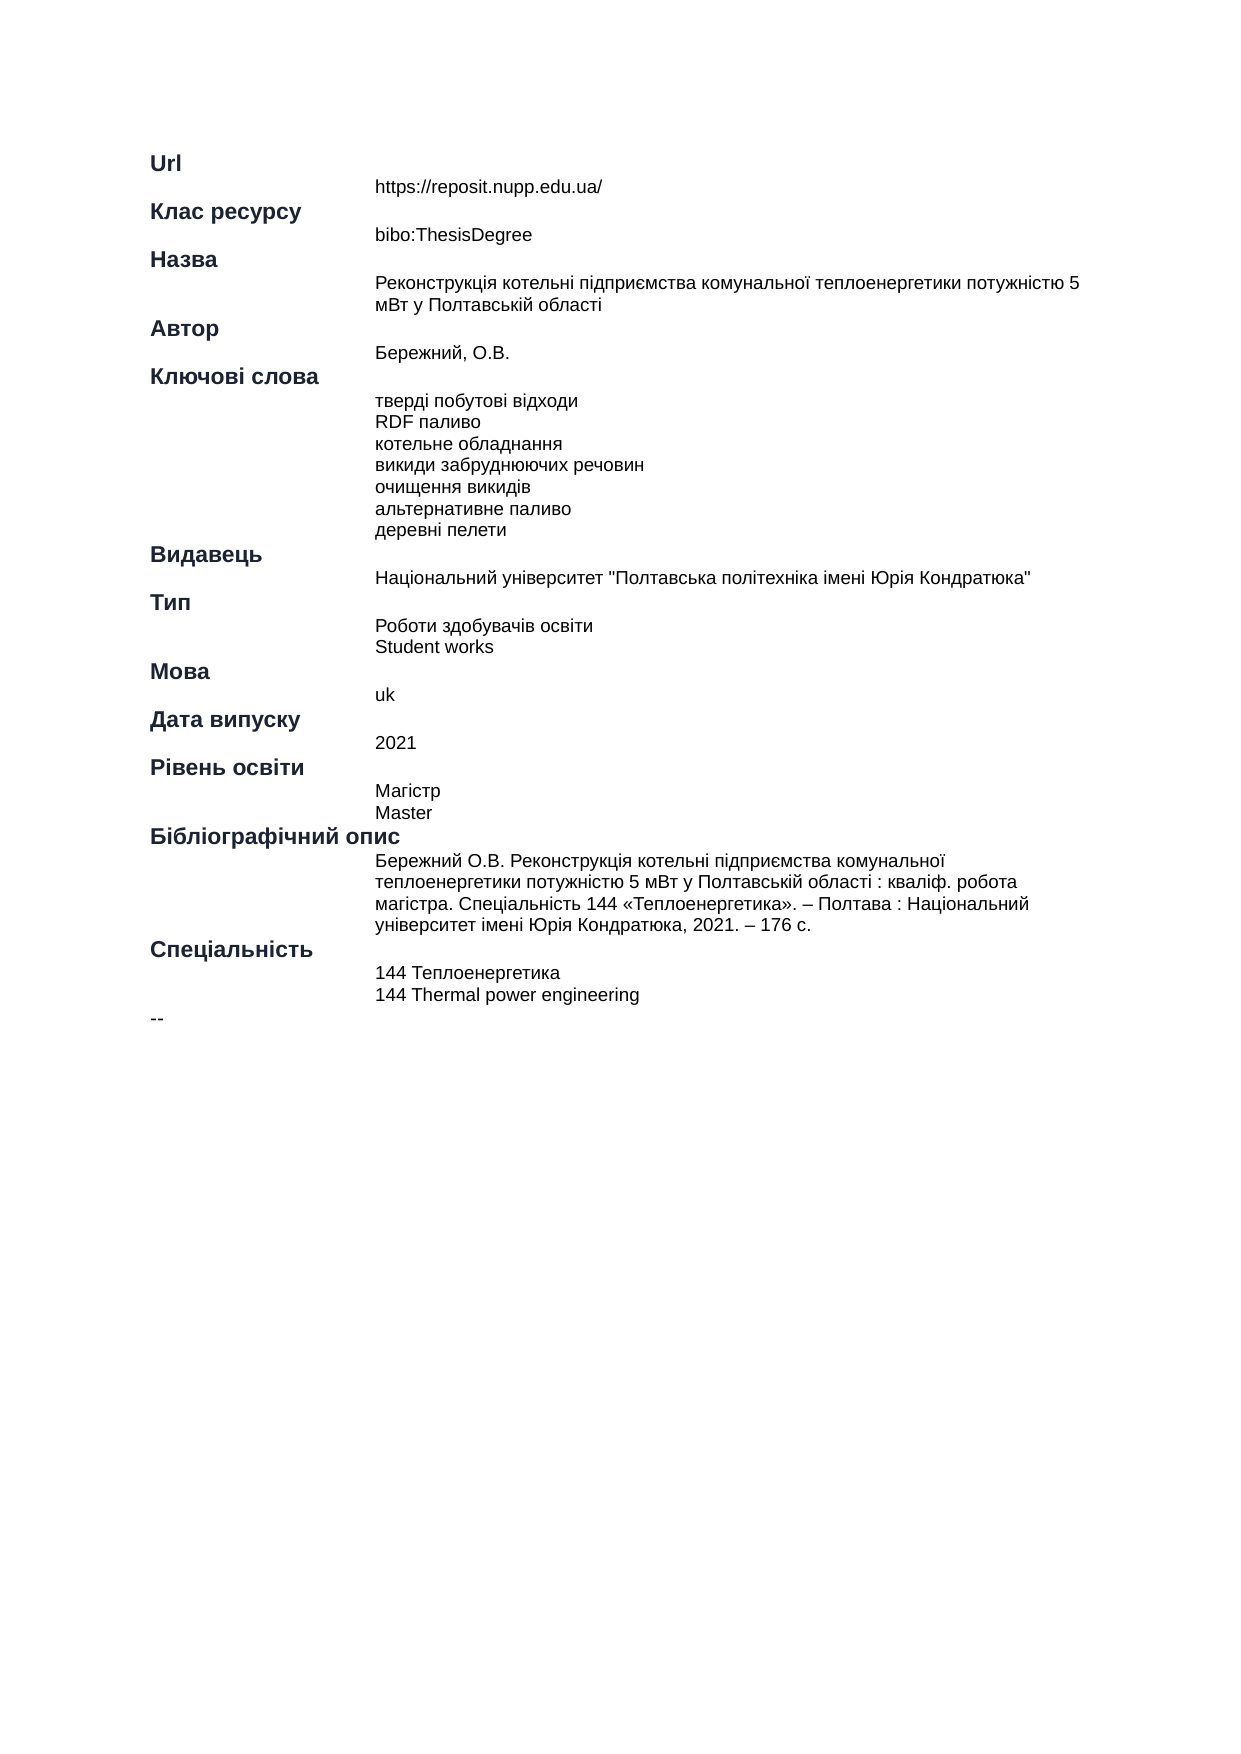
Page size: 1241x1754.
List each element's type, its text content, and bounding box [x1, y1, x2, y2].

text тверді побутові відходи [375, 389, 1090, 411]
text 144 Теплоенергетика [375, 962, 1090, 984]
text https://reposit.nupp.edu.ua/ [375, 176, 1090, 198]
text деревні пелети [375, 519, 1090, 541]
text Видавець [150, 541, 1090, 567]
text Рівень освіти [150, 754, 1090, 780]
text Клас ресурсу [150, 198, 1090, 224]
text Спеціальність [150, 936, 1090, 962]
text 2021 [375, 732, 1090, 754]
text викиди забруднюючих речовин [375, 454, 1090, 476]
text Ключові слова [150, 363, 1090, 389]
text Роботи здобувачів освіти [375, 615, 1090, 636]
text RDF паливо [375, 411, 1090, 433]
text -- [150, 1005, 1090, 1029]
text Master [375, 802, 1090, 823]
text Бережний, О.В. [375, 342, 1090, 363]
text котельне обладнання [375, 433, 1090, 454]
text Бібліографічний опис [150, 823, 1090, 849]
text Дата випуску [150, 706, 1090, 732]
text альтернативне паливо [375, 497, 1090, 519]
text Автор [150, 315, 1090, 342]
text uk [375, 684, 1090, 706]
text Назва [150, 246, 1090, 272]
text очищення викидів [375, 476, 1090, 497]
text Національний університет "Полтавська політехніка імені Юрія Кондратюка" [375, 567, 1090, 588]
text Магістр [375, 780, 1090, 802]
text Student works [375, 636, 1090, 658]
text Бережний О.В. Реконструкція котельні підприємства комунальної теплоенергетики потужністю 5 мВт у Полтавській області : кваліф. робота магістра. Спеціальність 144 «Теплоенергетика». – Полтава : Національний університет імені Юрія Кондратюка, 2021. – 176 с. [375, 849, 1090, 936]
text bibo:ThesisDegree [375, 224, 1090, 246]
text 144 Thermal power engineering [375, 984, 1090, 1005]
text Url [150, 150, 1090, 176]
text Реконструкція котельні підприємства комунальної теплоенергетики потужністю 5 мВт у Полтавській області [375, 272, 1090, 315]
text Тип [150, 588, 1090, 615]
text Мова [150, 658, 1090, 684]
